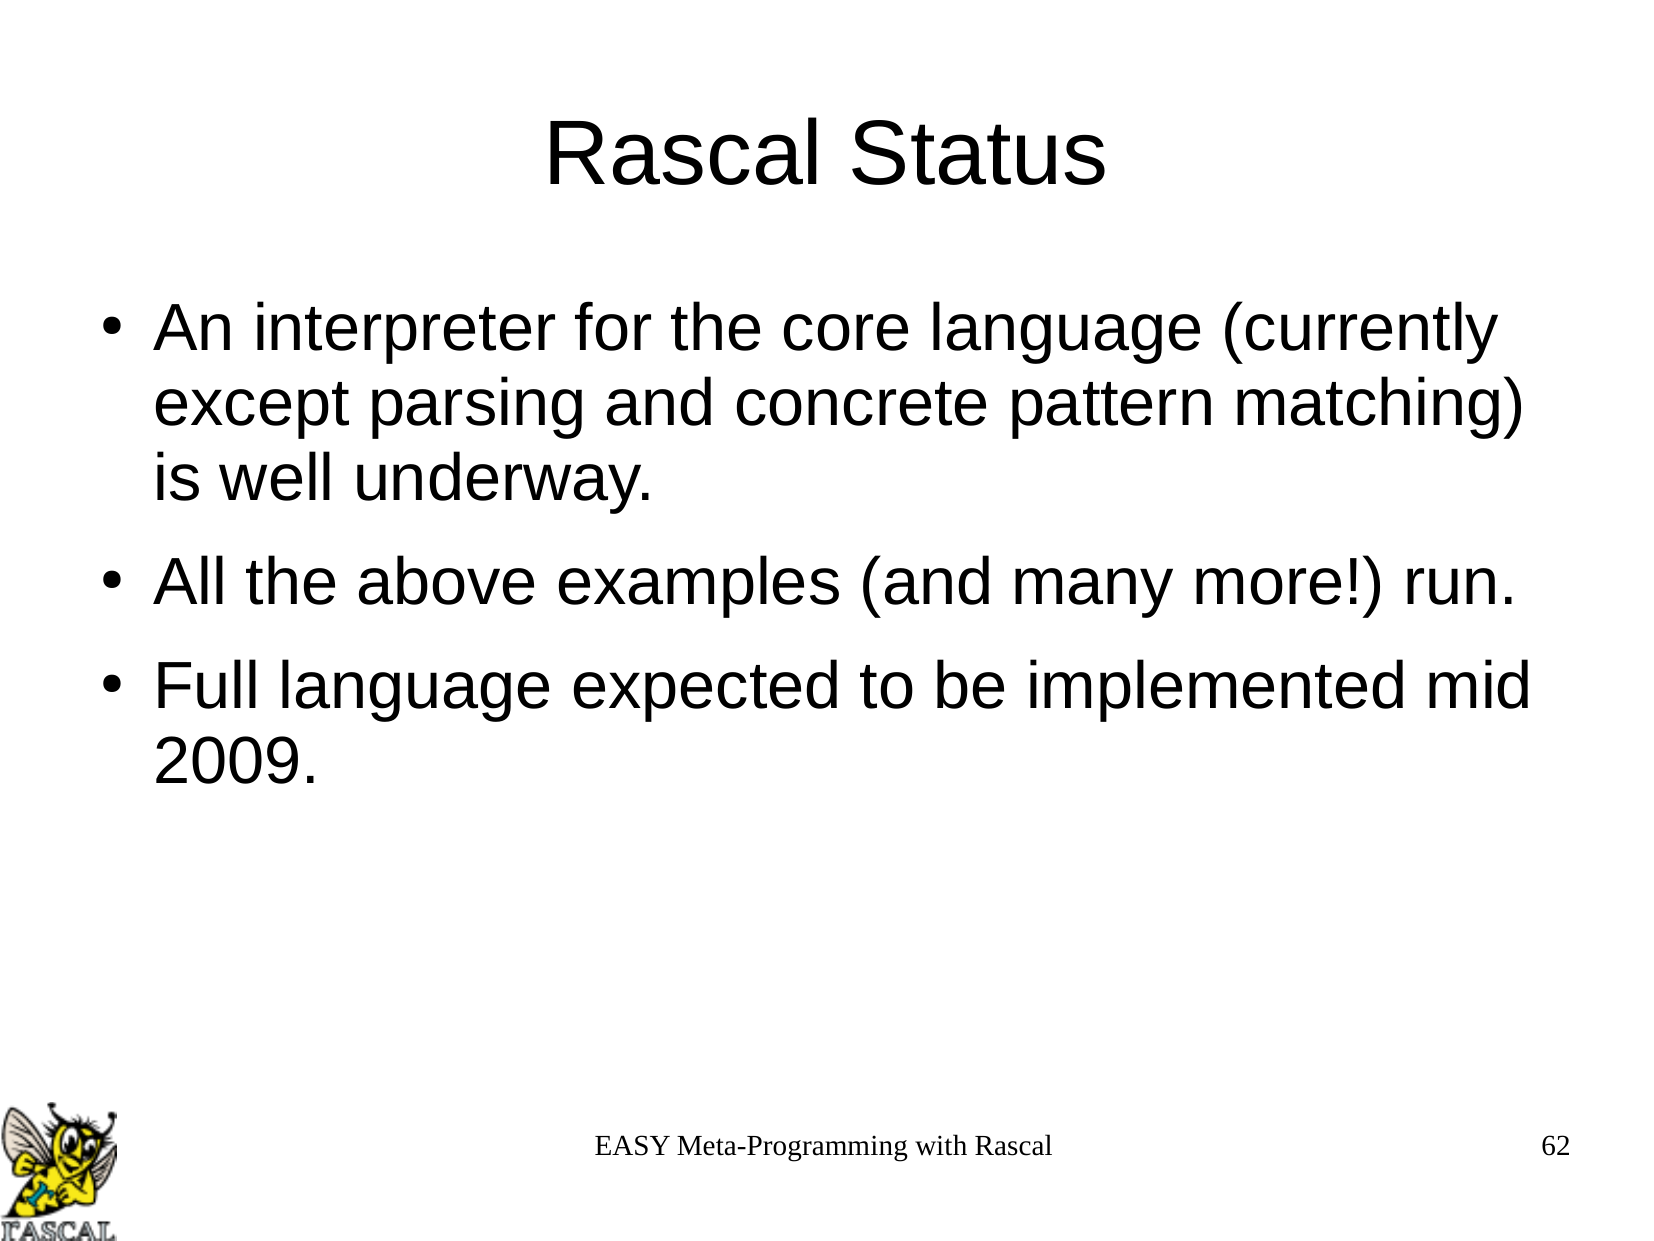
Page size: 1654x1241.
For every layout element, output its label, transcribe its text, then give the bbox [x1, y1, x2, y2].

list An interpreter for the core language (currently except parsing and concrete pattern matching) is well underway. All the above examples (and many more!) run. Full language expected to be implemented mid 2009. [82, 290, 1571, 1109]
picture [0, 1102, 117, 1241]
title Rascal Status [82, 49, 1571, 257]
